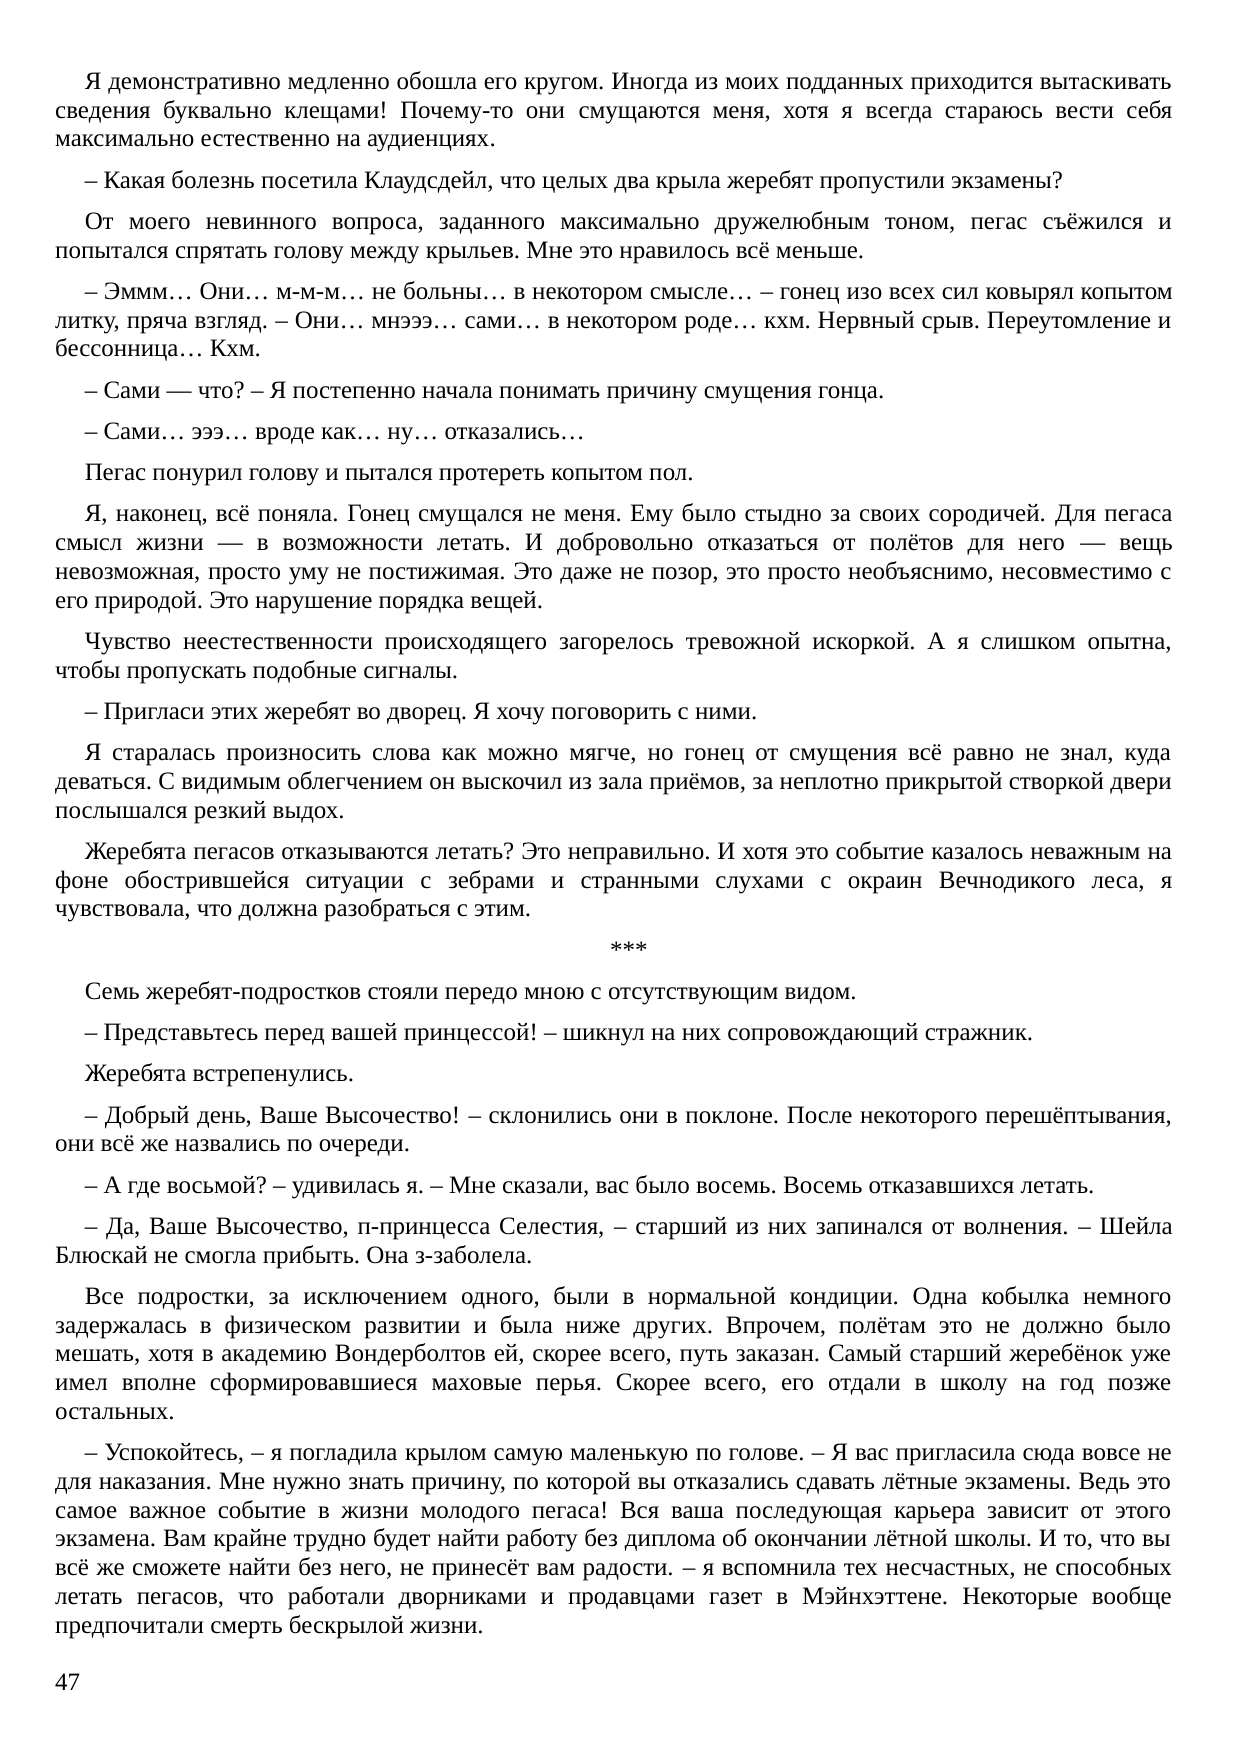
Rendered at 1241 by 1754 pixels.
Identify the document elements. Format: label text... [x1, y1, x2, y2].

text – А где восьмой? – удивилась я. – Мне сказали, вас было восемь. Восемь отказавшихся летать. [55, 1170, 1173, 1198]
text *** [55, 935, 1173, 963]
text – Сами — что? – Я постепенно начала понимать причину смущения гонца. [55, 375, 1173, 403]
text Жеребята встрепенулись. [55, 1058, 1173, 1087]
text – Представьтесь перед вашей принцессой! – шикнул на них сопровождающий стражник. [55, 1017, 1173, 1046]
text Я демонстративно медленно обошла его кругом. Иногда из моих подданных приходится вытаскивать сведения буквально клещами! Почему-то они смущаются меня, хотя я всегда стараюсь вести себя максимально естественно на аудиенциях. [55, 66, 1173, 152]
text Семь жеребят-подростков стояли передо мною с отсутствующим видом. [55, 976, 1173, 1005]
text Я старалась произносить слова как можно мягче, но гонец от смущения всё равно не знал, куда деваться. С видимым облегчением он выскочил из зала приёмов, за неплотно прикрытой створкой двери послышался резкий выдох. [55, 737, 1173, 823]
text От моего невинного вопроса, заданного максимально дружелюбным тоном, пегас съёжился и попытался спрятать голову между крыльев. Мне это нравилось всё меньше. [55, 206, 1173, 263]
text Все подростки, за исключением одного, были в нормальной кондиции. Одна кобылка немного задержалась в физическом развитии и была ниже других. Впрочем, полётам это не должно было мешать, хотя в академию Вондерболтов ей, скорее всего, путь заказан. Самый старший жеребёнок уже имел вполне сформировавшиеся маховые перья. Скорее всего, его отдали в школу на год позже остальных. [55, 1281, 1173, 1425]
text – Сами… эээ… вроде как… ну… отказались… [55, 416, 1173, 445]
text Чувство неестественности происходящего загорелось тревожной искоркой. А я слишком опытна, чтобы пропускать подобные сигналы. [55, 626, 1173, 683]
text Жеребята пегасов отказываются летать? Это неправильно. И хотя это событие казалось неважным на фоне обострившейся ситуации с зебрами и странными слухами с окраин Вечнодикого леса, я чувствовала, что должна разобраться с этим. [55, 836, 1173, 922]
text – Какая болезнь посетила Клаудсдейл, что целых два крыла жеребят пропустили экзамены? [55, 165, 1173, 193]
text – Успокойтесь, – я погладила крылом самую маленькую по голове. – Я вас пригласила сюда вовсе не для наказания. Мне нужно знать причину, по которой вы отказались сдавать лётные экзамены. Ведь это самое важное событие в жизни молодого пегаса! Вся ваша последующая карьера зависит от этого экзамена. Вам крайне трудно будет найти работу без диплома об окончании лётной школы. И то, что вы всё же сможете найти без него, не принесёт вам радости. – я вспомнила тех несчастных, не способных летать пегасов, что работали дворниками и продавцами газет в Мэйнхэттене. Некоторые вообще предпочитали смерть бескрылой жизни. [55, 1437, 1173, 1638]
text Я, наконец, всё поняла. Гонец смущался не меня. Ему было стыдно за своих сородичей. Для пегаса смысл жизни — в возможности летать. И добровольно отказаться от полётов для него — вещь невозможная, просто уму не постижимая. Это даже не позор, это просто необъяснимо, несовместимо с его природой. Это нарушение порядка вещей. [55, 498, 1173, 613]
text – Да, Ваше Высочество, п-принцесса Селестия, – старший из них запинался от волнения. – Шейла Блюскай не смогла прибыть. Она з-заболела. [55, 1211, 1173, 1268]
text – Добрый день, Ваше Высочество! – склонились они в поклоне. После некоторого перешёптывания, они всё же назвались по очереди. [55, 1100, 1173, 1157]
text – Эммм… Они… м-м-м… не больны… в некотором смысле… – гонец изо всех сил ковырял копытом литку, пряча взгляд. – Они… мнэээ… сами… в некотором роде… кхм. Нервный срыв. Переутомление и бессонница… Кхм. [55, 276, 1173, 362]
text – Пригласи этих жеребят во дворец. Я хочу поговорить с ними. [55, 696, 1173, 725]
text Пегас понурил голову и пытался протереть копытом пол. [55, 457, 1173, 486]
